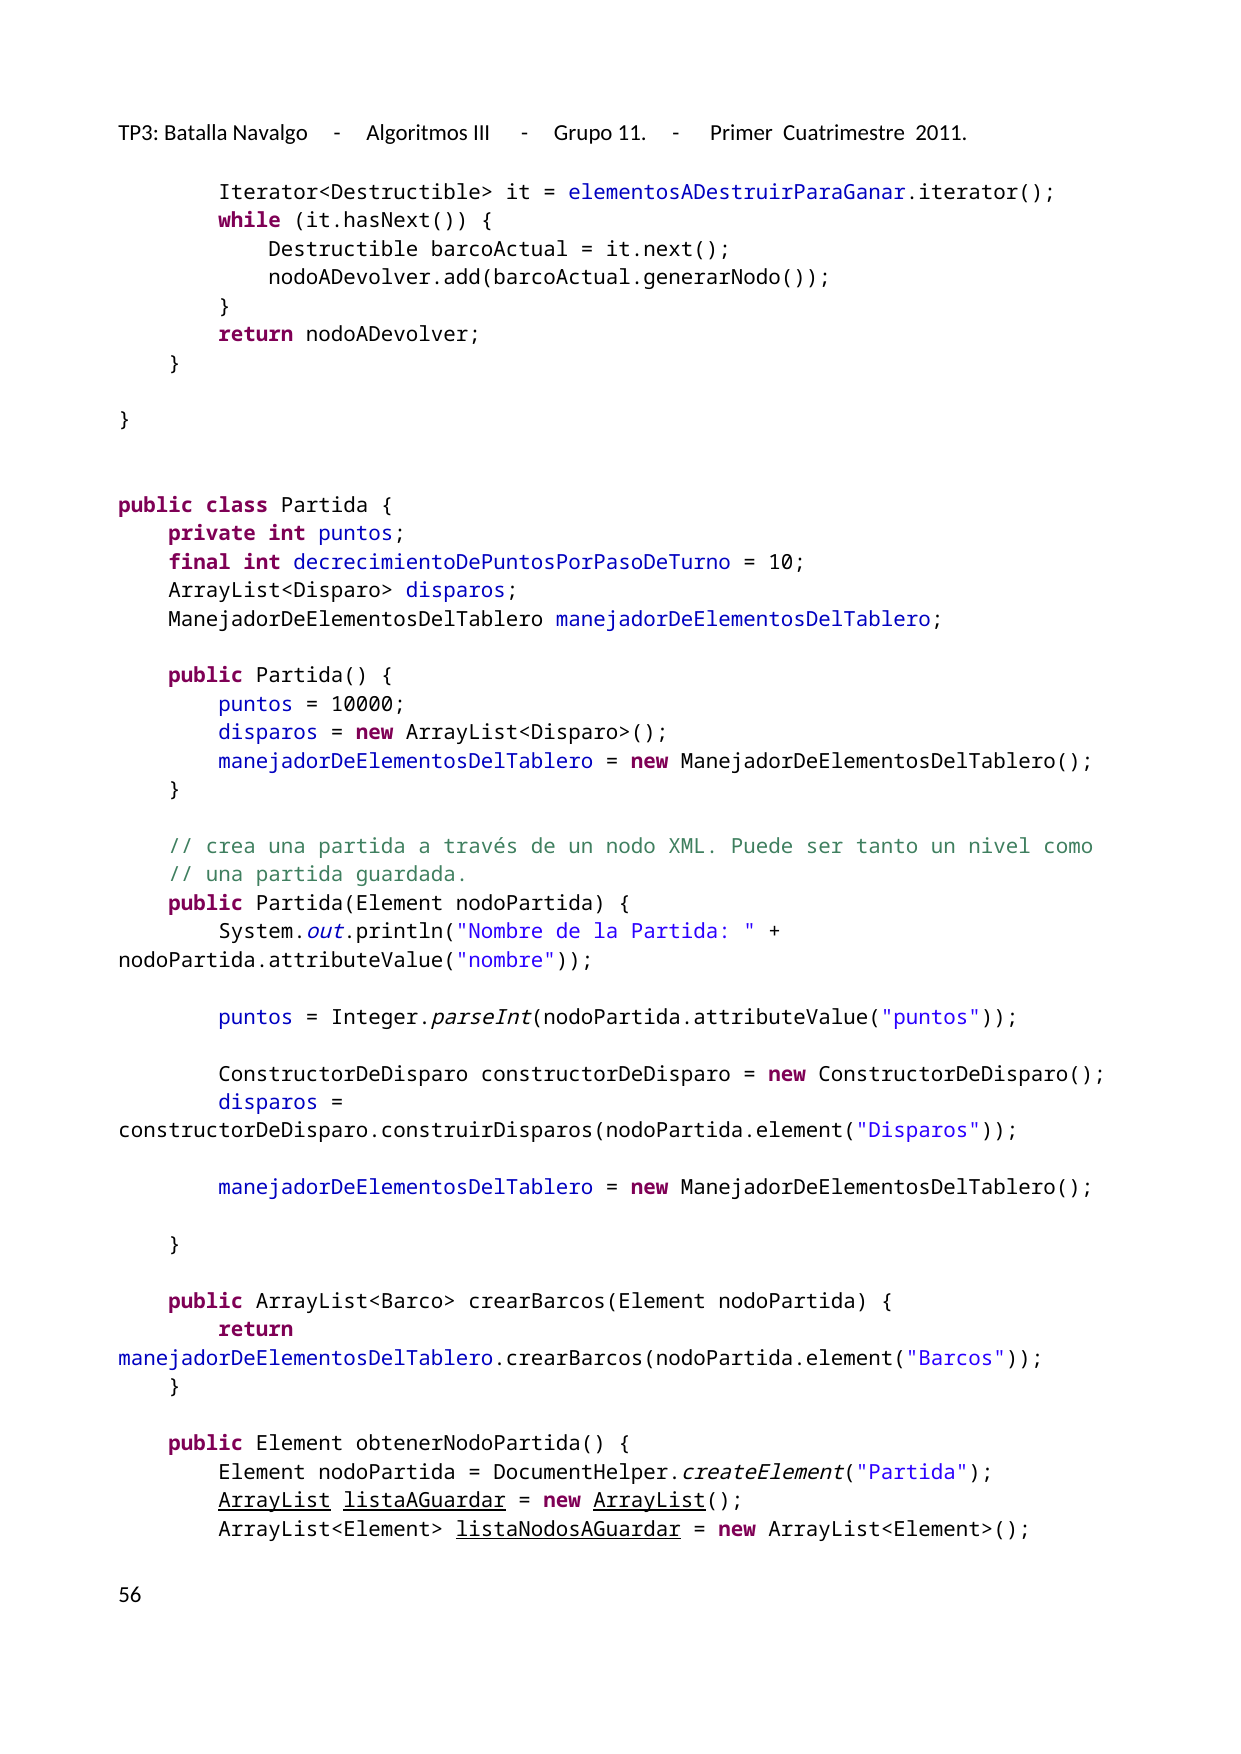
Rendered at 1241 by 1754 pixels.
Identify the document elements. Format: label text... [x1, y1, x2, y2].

text nodoADevolver.add(barcoActual.generarNodo()); [118, 262, 1122, 291]
text // crea una partida a través de un nodo XML. Puede ser tanto un nivel como [118, 831, 1122, 859]
text } [118, 1371, 1122, 1400]
text Iterator<Destructible> it = elementosADestruirParaGanar.iterator(); [118, 177, 1122, 206]
text public Partida() { [118, 661, 1122, 689]
text ArrayList<Element> listaNodosAGuardar = new ArrayList<Element>(); [118, 1514, 1122, 1542]
text ArrayList listaAGuardar = new ArrayList(); [118, 1485, 1122, 1514]
text System.out.println("Nombre de la Partida: " + nodoPartida.attributeValue("nombre")); [118, 916, 1122, 973]
text } [118, 404, 1122, 433]
text } [118, 348, 1122, 376]
text manejadorDeElementosDelTablero = new ManejadorDeElementosDelTablero(); [118, 746, 1122, 774]
text final int decrecimientoDePuntosPorPasoDeTurno = 10; [118, 547, 1122, 575]
text ConstructorDeDisparo constructorDeDisparo = new ConstructorDeDisparo(); [118, 1059, 1122, 1087]
text Destructible barcoActual = it.next(); [118, 234, 1122, 262]
text // una partida guardada. [118, 859, 1122, 888]
text disparos = new ArrayList<Disparo>(); [118, 717, 1122, 746]
text return nodoADevolver; [118, 319, 1122, 348]
text public ArrayList<Barco> crearBarcos(Element nodoPartida) { [118, 1286, 1122, 1314]
text ManejadorDeElementosDelTablero manejadorDeElementosDelTablero; [118, 604, 1122, 632]
text return manejadorDeElementosDelTablero.crearBarcos(nodoPartida.element("Barcos")); [118, 1314, 1122, 1371]
text public Partida(Element nodoPartida) { [118, 888, 1122, 916]
text puntos = Integer.parseInt(nodoPartida.attributeValue("puntos")); [118, 1002, 1122, 1030]
text } [118, 774, 1122, 803]
text public Element obtenerNodoPartida() { [118, 1428, 1122, 1457]
text } [118, 291, 1122, 319]
text puntos = 10000; [118, 689, 1122, 717]
text public class Partida { [118, 490, 1122, 518]
text ArrayList<Disparo> disparos; [118, 575, 1122, 604]
text Element nodoPartida = DocumentHelper.createElement("Partida"); [118, 1457, 1122, 1485]
text manejadorDeElementosDelTablero = new ManejadorDeElementosDelTablero(); [118, 1172, 1122, 1201]
text disparos = constructorDeDisparo.construirDisparos(nodoPartida.element("Disparos")); [118, 1087, 1122, 1144]
text private int puntos; [118, 518, 1122, 547]
text while (it.hasNext()) { [118, 206, 1122, 234]
text } [118, 1229, 1122, 1258]
